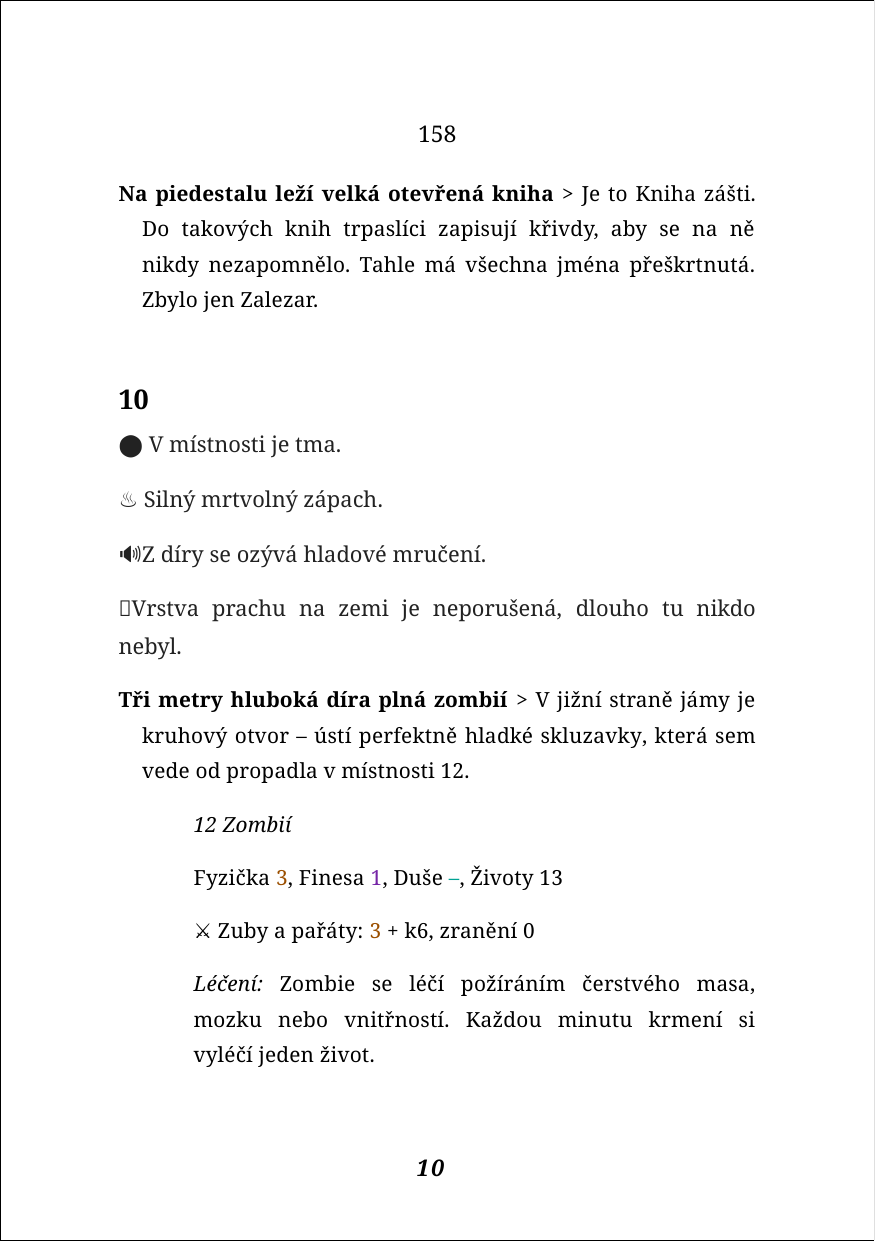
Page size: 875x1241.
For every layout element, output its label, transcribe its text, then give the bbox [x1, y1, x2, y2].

text Tři metry hluboká díra plná zombií > V jižní straně jámy je kruhový otvor – ústí perfektně hladké skluzavky, která sem vede od propadla v místnosti 12. [118, 686, 756, 785]
text 👣Vrstva prachu na zemi je neporušená, dlouho tu nikdo nebyl. [118, 593, 756, 660]
text ♨ Silný mrtvolný zápach. [118, 484, 756, 513]
list ⚔ Zuby a pařáty: 3 + k6, zranění 0 [156, 916, 756, 945]
list Fyzička 3, Finesa 1, Duše –, Životy 13 [156, 863, 756, 891]
list Léčení: Zombie se léčí požíráním čerstvého masa, mozku nebo vnitřností. Každou minutu krmení si vyléčí jeden život. [156, 969, 756, 1069]
list 12 Zombií [156, 810, 756, 838]
subtitle 10 [118, 380, 756, 417]
text 🔊Z díry se ozývá hladové mručení. [118, 538, 756, 568]
text ⬤ V místnosti je tma. [118, 429, 756, 458]
text Na piedestalu leží velká otevřená kniha > Je to Kniha zášti. Do takových knih trpaslíci zapisují křivdy, aby se na ně nikdy nezapomnělo. Tahle má všechna jména přeškrtnutá. Zbylo jen Zalezar. [118, 179, 756, 314]
